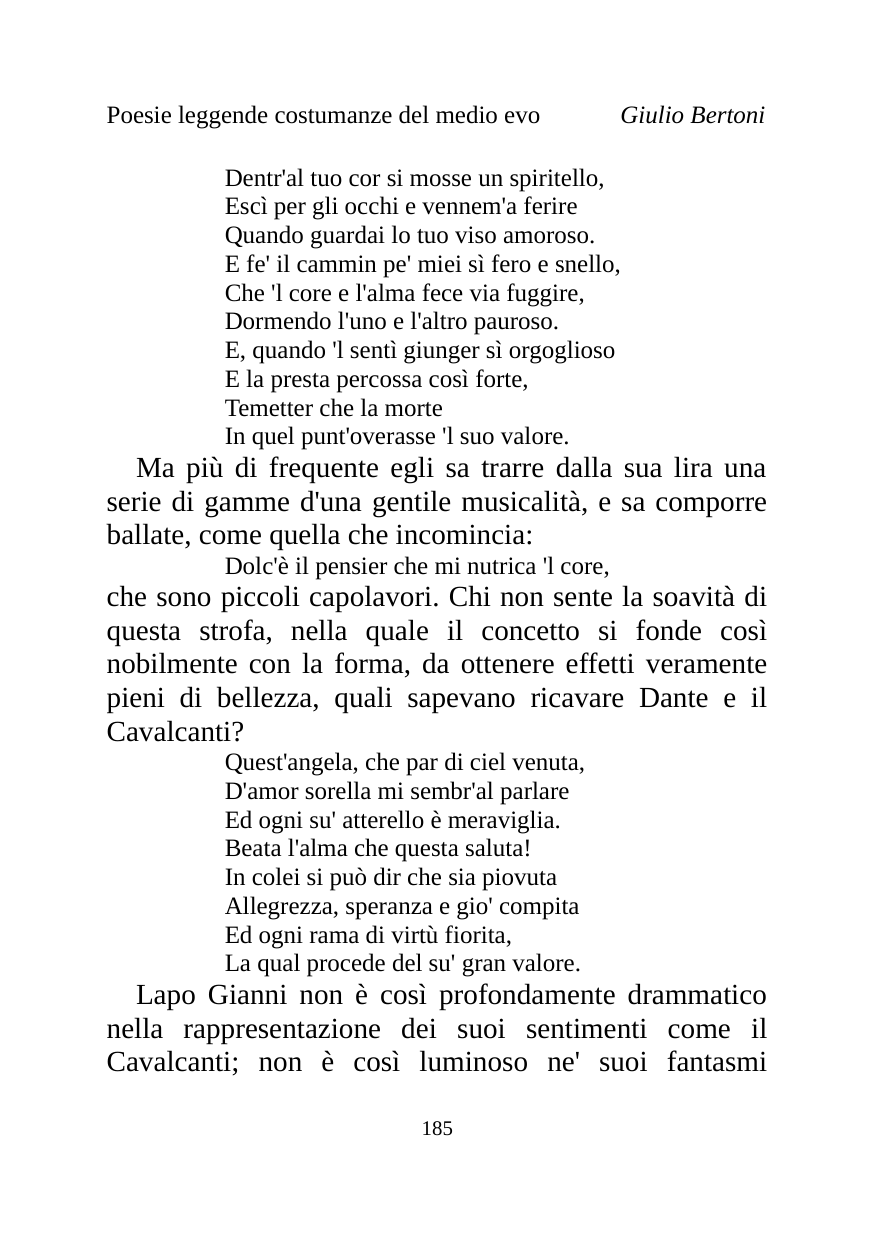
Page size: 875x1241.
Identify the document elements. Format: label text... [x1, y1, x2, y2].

text Ma più di frequente egli sa trarre dalla sua lira una serie di gamme d'una gentile musicalità, e sa comporre ballate, come quella che incomincia: [106, 450, 768, 551]
text Dolc'è il pensier che mi nutrica 'l core, [224, 551, 768, 579]
text Lapo Gianni non è così profondamente drammatico nella rappresentazione dei suoi sentimenti come il Cavalcanti; non è così luminoso ne' suoi fantasmi [106, 977, 768, 1078]
text Dentr'al tuo cor si mosse un spiritello, Escì per gli occhi e vennem'a ferire Quando guardai lo tuo viso amoroso. E fe' il cammin pe' miei sì fero e snello, Che 'l core e l'alma fece via fuggire, Dormendo l'uno e l'altro pauroso. E, quando 'l sentì giunger sì orgoglioso E la presta percossa così forte, Temetter che la morte In quel punt'overasse 'l suo valore. [224, 163, 768, 450]
text Quest'angela, che par di ciel venuta, D'amor sorella mi sembr'al parlare Ed ogni su' atterello è meraviglia. Beata l'alma che questa saluta! In colei si può dir che sia piovuta Allegrezza, speranza e gio' compita Ed ogni rama di virtù fiorita, La qual procede del su' gran valore. [224, 747, 768, 977]
text che sono piccoli capolavori. Chi non sente la soavità di questa strofa, nella quale il concetto si fonde così nobilmente con la forma, da ottenere effetti veramente pieni di bellezza, quali sapevano ricavare Dante e il Cavalcanti? [106, 579, 768, 747]
